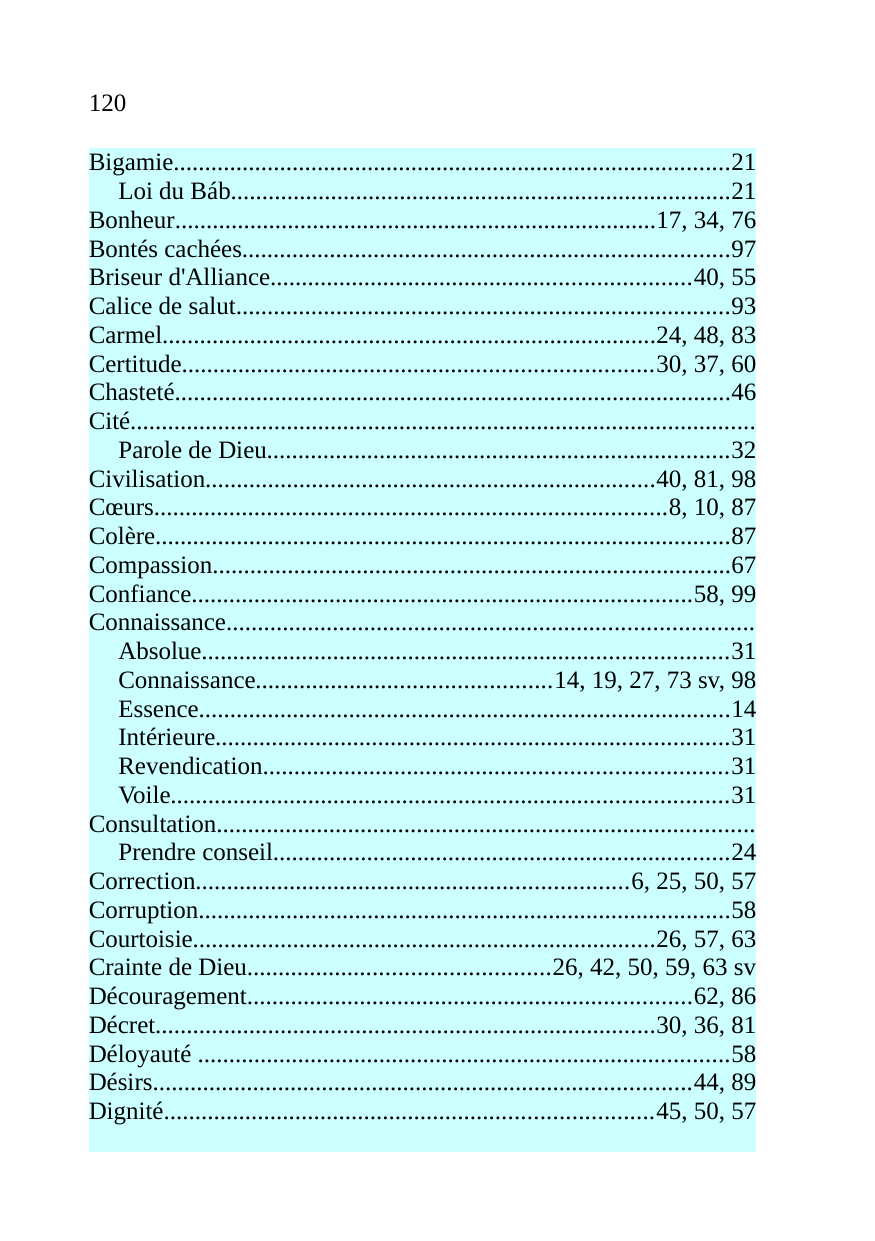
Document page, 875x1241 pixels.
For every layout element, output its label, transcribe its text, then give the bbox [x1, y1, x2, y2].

text Crainte de Dieu 26, 42, 50, 59, 63 sv [88, 952, 756, 981]
text Décret 30, 36, 81 [88, 1010, 756, 1039]
text Loi du Báb 21 [118, 176, 756, 205]
text Parole de Dieu 32 [118, 435, 756, 464]
text Voile 31 [118, 780, 756, 809]
text Bonheur 17, 34, 76 [88, 205, 756, 234]
text Bigamie 21 [88, 147, 756, 176]
text Déloyauté 58 [88, 1039, 756, 1067]
text Certitude 30, 37, 60 [88, 349, 756, 377]
text Dignité 45, 50, 57 [88, 1096, 756, 1125]
text Intérieure 31 [118, 722, 756, 751]
text Cité [88, 406, 756, 435]
text Connaissance [88, 607, 756, 636]
text Connaissance 14, 19, 27, 73 sv, 98 [118, 665, 756, 694]
text Essence 14 [118, 694, 756, 722]
text Consultation [88, 809, 756, 837]
text Revendication 31 [118, 751, 756, 780]
text Carmel 24, 48, 83 [88, 320, 756, 349]
text Compassion 67 [88, 550, 756, 579]
text Découragement 62, 86 [88, 981, 756, 1010]
text Chasteté 46 [88, 377, 756, 406]
text Calice de salut 93 [88, 291, 756, 320]
text Prendre conseil 24 [118, 837, 756, 866]
text Colère 87 [88, 521, 756, 550]
text Corruption 58 [88, 895, 756, 924]
text Bontés cachées 97 [88, 234, 756, 262]
text Correction 6, 25, 50, 57 [88, 866, 756, 895]
text Briseur d'Alliance 40, 55 [88, 262, 756, 291]
text Cœurs 8, 10, 87 [88, 492, 756, 521]
text Courtoisie 26, 57, 63 [88, 924, 756, 952]
text Confiance 58, 99 [88, 579, 756, 607]
text Absolue 31 [118, 636, 756, 665]
text Civilisation 40, 81, 98 [88, 464, 756, 492]
text Désirs 44, 89 [88, 1067, 756, 1096]
